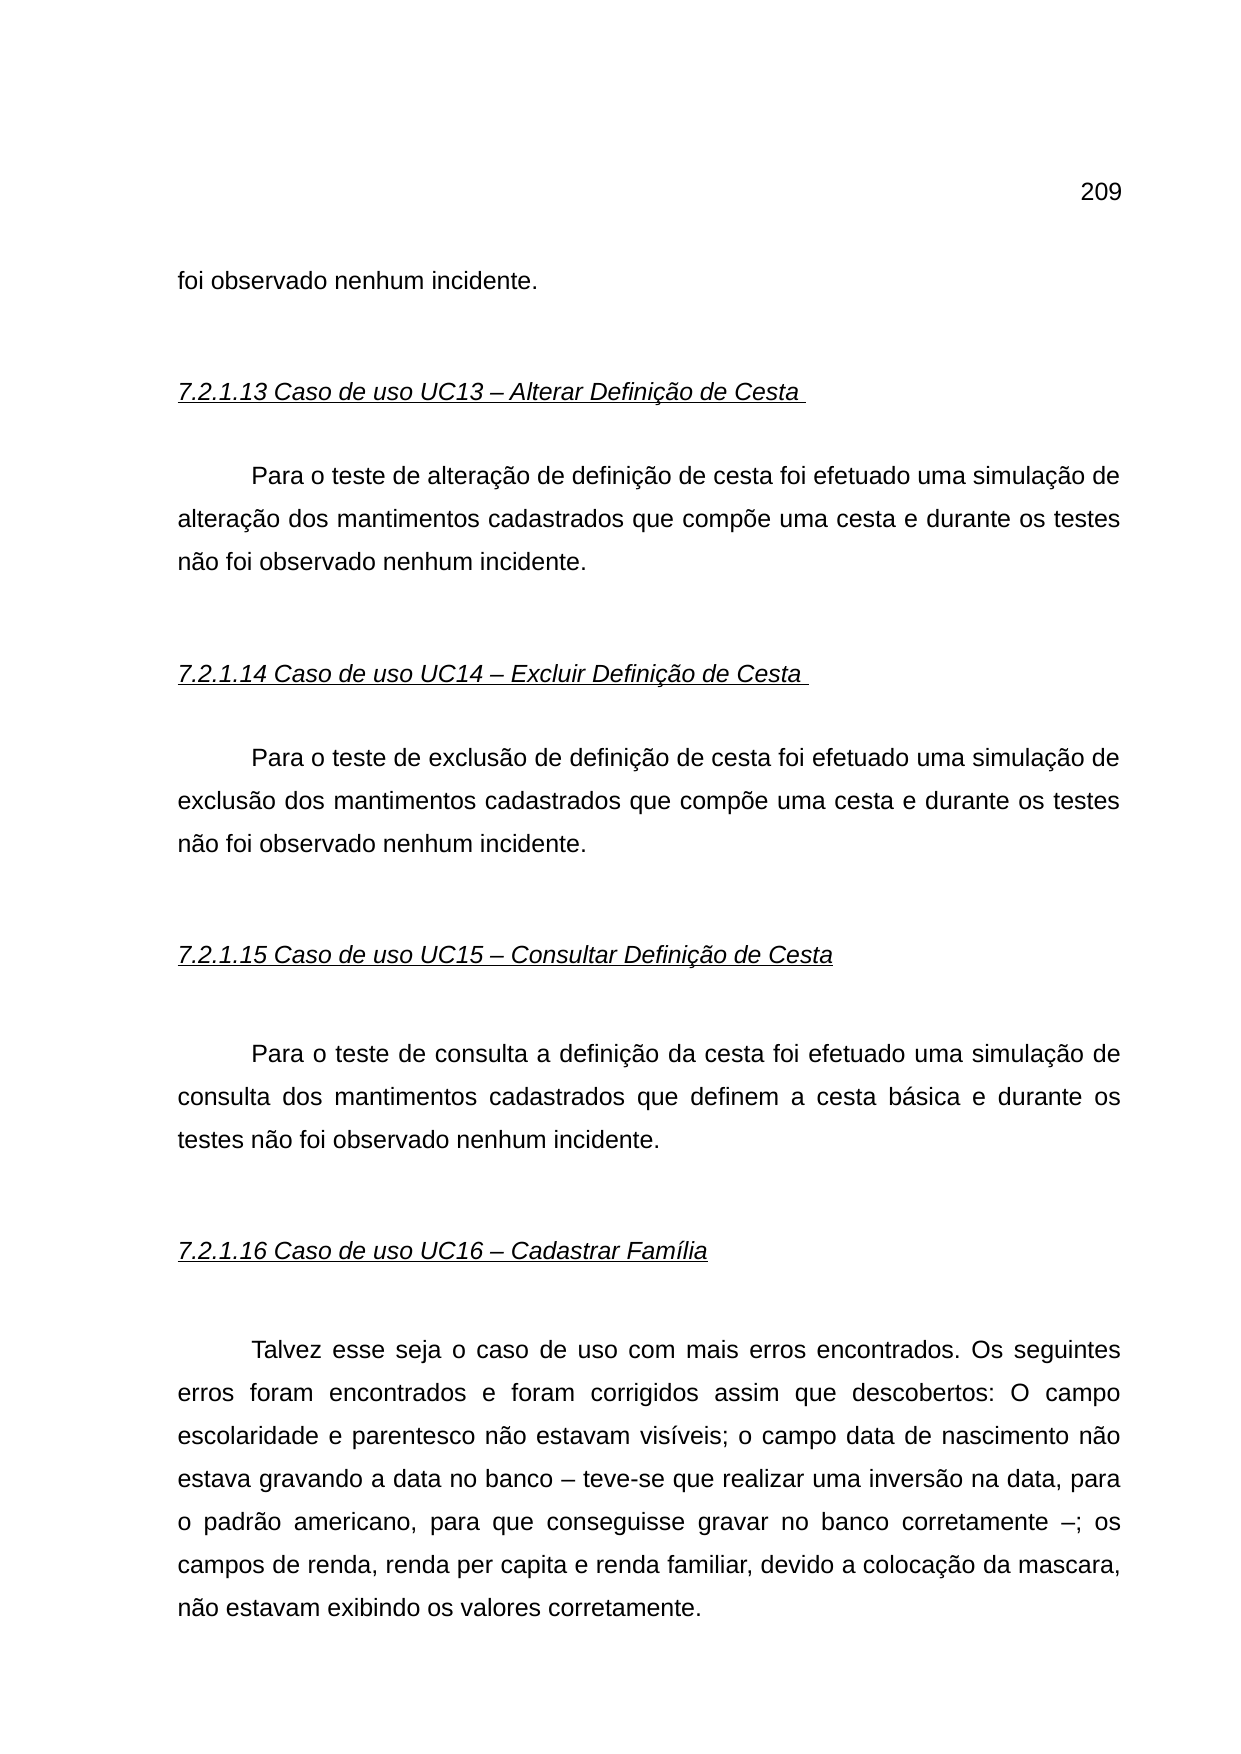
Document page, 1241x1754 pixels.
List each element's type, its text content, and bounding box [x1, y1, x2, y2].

subtitle 7.2.1.16 Caso de uso UC16 – Cadastrar Família [177, 1236, 1122, 1265]
subtitle 7.2.1.13 Caso de uso UC13 – Alterar Definição de Cesta [177, 377, 1122, 406]
text Para o teste de consulta a definição da cesta foi efetuado uma simulação de consulta dos mantimentos cadastrados que definem a cesta básica e durante os testes não foi observado nenhum incidente. [177, 1039, 1122, 1154]
subtitle 7.2.1.14 Caso de uso UC14 – Excluir Definição de Cesta [177, 659, 1122, 687]
text Talvez esse seja o caso de uso com mais erros encontrados. Os seguintes erros foram encontrados e foram corrigidos assim que descobertos: O campo escolaridade e parentesco não estavam visíveis; o campo data de nascimento não estava gravando a data no banco – teve-se que realizar uma inversão na data, para o padrão americano, para que conseguisse gravar no banco corretamente –; os campos de renda, renda per capita e renda familiar, devido a colocação da mascara, não estavam exibindo os valores corretamente. [177, 1335, 1122, 1622]
text Para o teste de alteração de definição de cesta foi efetuado uma simulação de alteração dos mantimentos cadastrados que compõe uma cesta e durante os testes não foi observado nenhum incidente. [177, 461, 1122, 576]
text Para o teste de exclusão de definição de cesta foi efetuado uma simulação de exclusão dos mantimentos cadastrados que compõe uma cesta e durante os testes não foi observado nenhum incidente. [177, 743, 1122, 858]
subtitle 7.2.1.15 Caso de uso UC15 – Consultar Definição de Cesta [177, 940, 1122, 969]
text foi observado nenhum incidente. [177, 266, 1122, 294]
